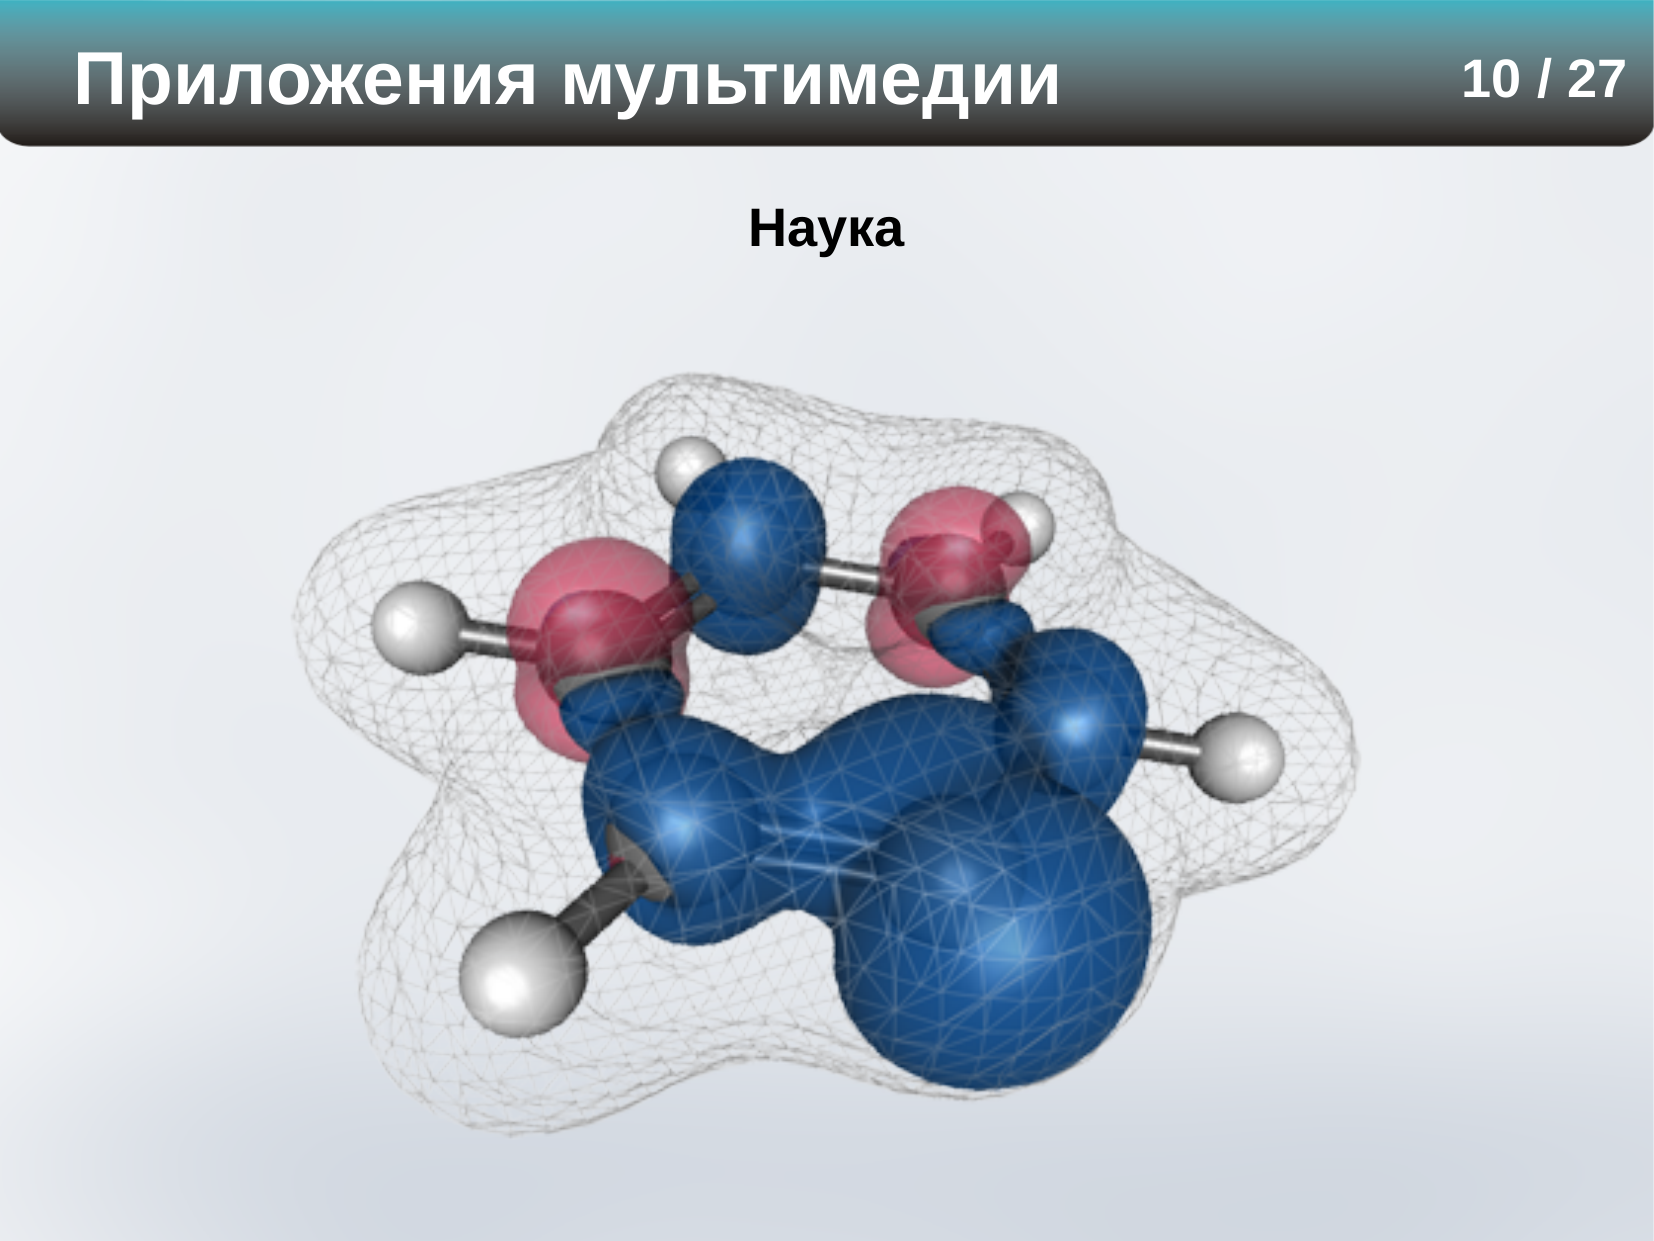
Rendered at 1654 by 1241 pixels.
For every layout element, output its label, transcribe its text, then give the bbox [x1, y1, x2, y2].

picture [0, 266, 1654, 1241]
text_box Наука [0, 190, 1654, 266]
text_box Приложения мультимедии [59, 29, 1241, 129]
picture [0, 0, 1654, 190]
text_box 5 / 27 [1446, 41, 1654, 178]
